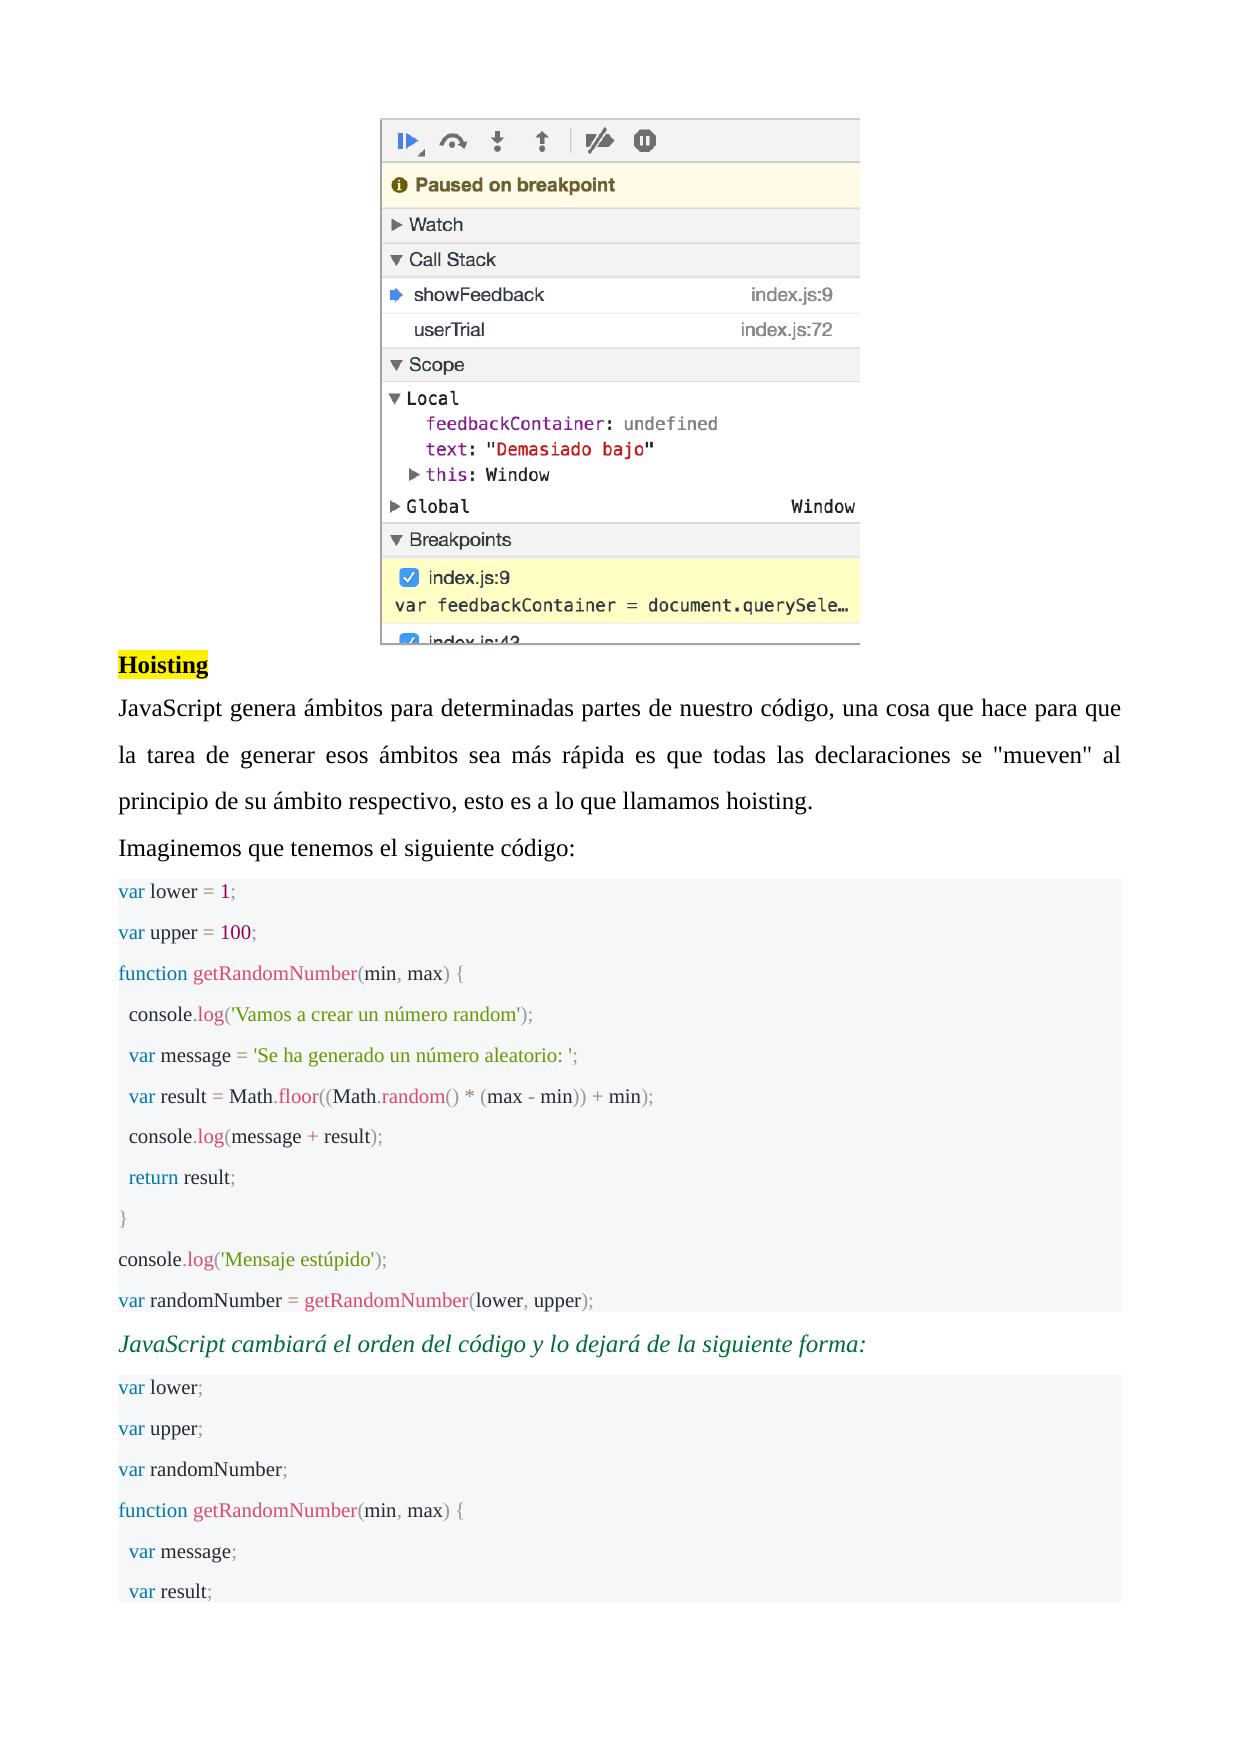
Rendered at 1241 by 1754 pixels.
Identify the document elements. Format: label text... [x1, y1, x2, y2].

text JavaScript cambiará el orden del código y lo dejará de la siguiente forma: [118, 1329, 1122, 1357]
text ​function getRandomNumber(min, max) { [118, 1498, 1122, 1522]
text ​ var message = 'Se ha generado un número aleatorio: '; [118, 1043, 1122, 1067]
text ​ console.log(message + result); [118, 1124, 1122, 1148]
subtitle Hoisting [118, 650, 1122, 679]
text var lower = 1; [118, 879, 1122, 903]
text var result = Math.floor((Math.random() * (max - min)) + min); [118, 1084, 1122, 1108]
picture [135, 1507, 142, 1515]
picture [380, 118, 861, 646]
text var message; [118, 1538, 1122, 1563]
text ​ return result; [118, 1165, 1122, 1189]
text var upper = 100; [118, 920, 1122, 944]
text console.log('Vamos a crear un número random'); [118, 1002, 1122, 1026]
text var randomNumber; [118, 1457, 1122, 1481]
text ​function getRandomNumber(min, max) { [118, 961, 1122, 985]
text ​var randomNumber = getRandomNumber(lower, upper); [118, 1288, 1122, 1312]
text var upper; [118, 1416, 1122, 1440]
picture [135, 970, 142, 978]
text JavaScript genera ámbitos para determinadas partes de nuestro código, una cosa que hace para que la tarea de generar esos ámbitos sea más rápida es que todas las declaraciones se "mueven" al principio de su ámbito respectivo, esto es a lo que llamamos hoisting. [118, 693, 1122, 815]
text ​console.log('Mensaje estúpido'); [118, 1247, 1122, 1271]
text Imaginemos que tenemos el siguiente código: [118, 833, 1122, 862]
text var result; [118, 1579, 1122, 1603]
text var lower; [118, 1375, 1122, 1399]
text } [118, 1206, 1122, 1230]
